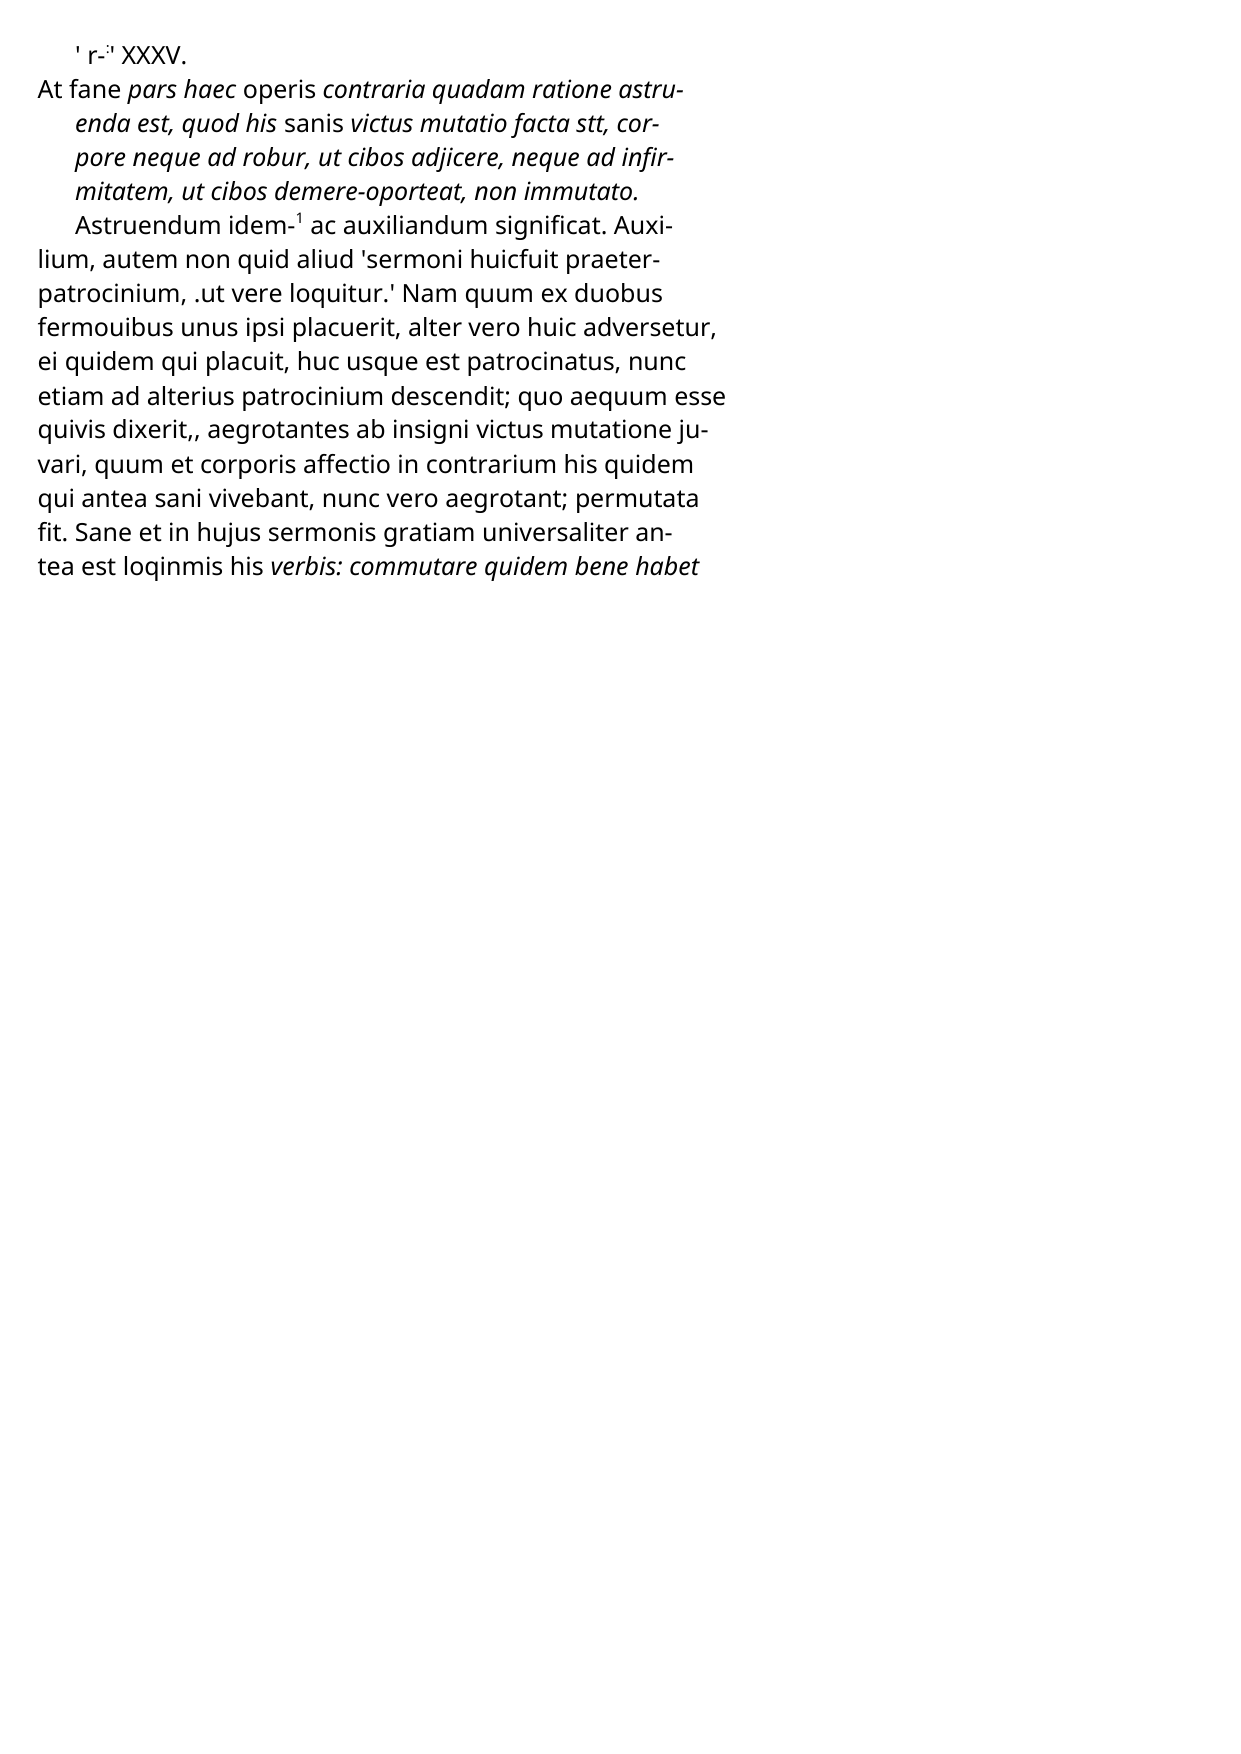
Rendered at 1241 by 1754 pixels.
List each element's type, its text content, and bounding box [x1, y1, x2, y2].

text At fane pars haec operis contraria quadam ratione astru- enda est, quod his sanis victus mutatio facta stt, cor- pore neque ad robur, ut cibos adjicere, neque ad infir- mitatem, ut cibos demere-oporteat, non immutato. [37, 72, 1203, 208]
text ' r-:' XXXV. [37, 37, 1203, 72]
text Astruendum idem-1 ac auxiliandum significat. Auxi- lium, autem non quid aliud 'sermoni huicfuit praeter- patrocinium, .ut vere loquitur.' Nam quum ex duobus fermouibus unus ipsi placuerit, alter vero huic adversetur, ei quidem qui placuit, huc usque est patrocinatus, nunc etiam ad alterius patrocinium descendit; quo aequum esse quivis dixerit,, aegrotantes ab insigni victus mutatione ju- vari, quum et corporis affectio in contrarium his quidem qui antea sani vivebant, nunc vero aegrotant; permutata fit. Sane et in hujus sermonis gratiam universaliter an- tea est loqinmis his verbis: commutare quidem bene habet [37, 208, 1203, 582]
